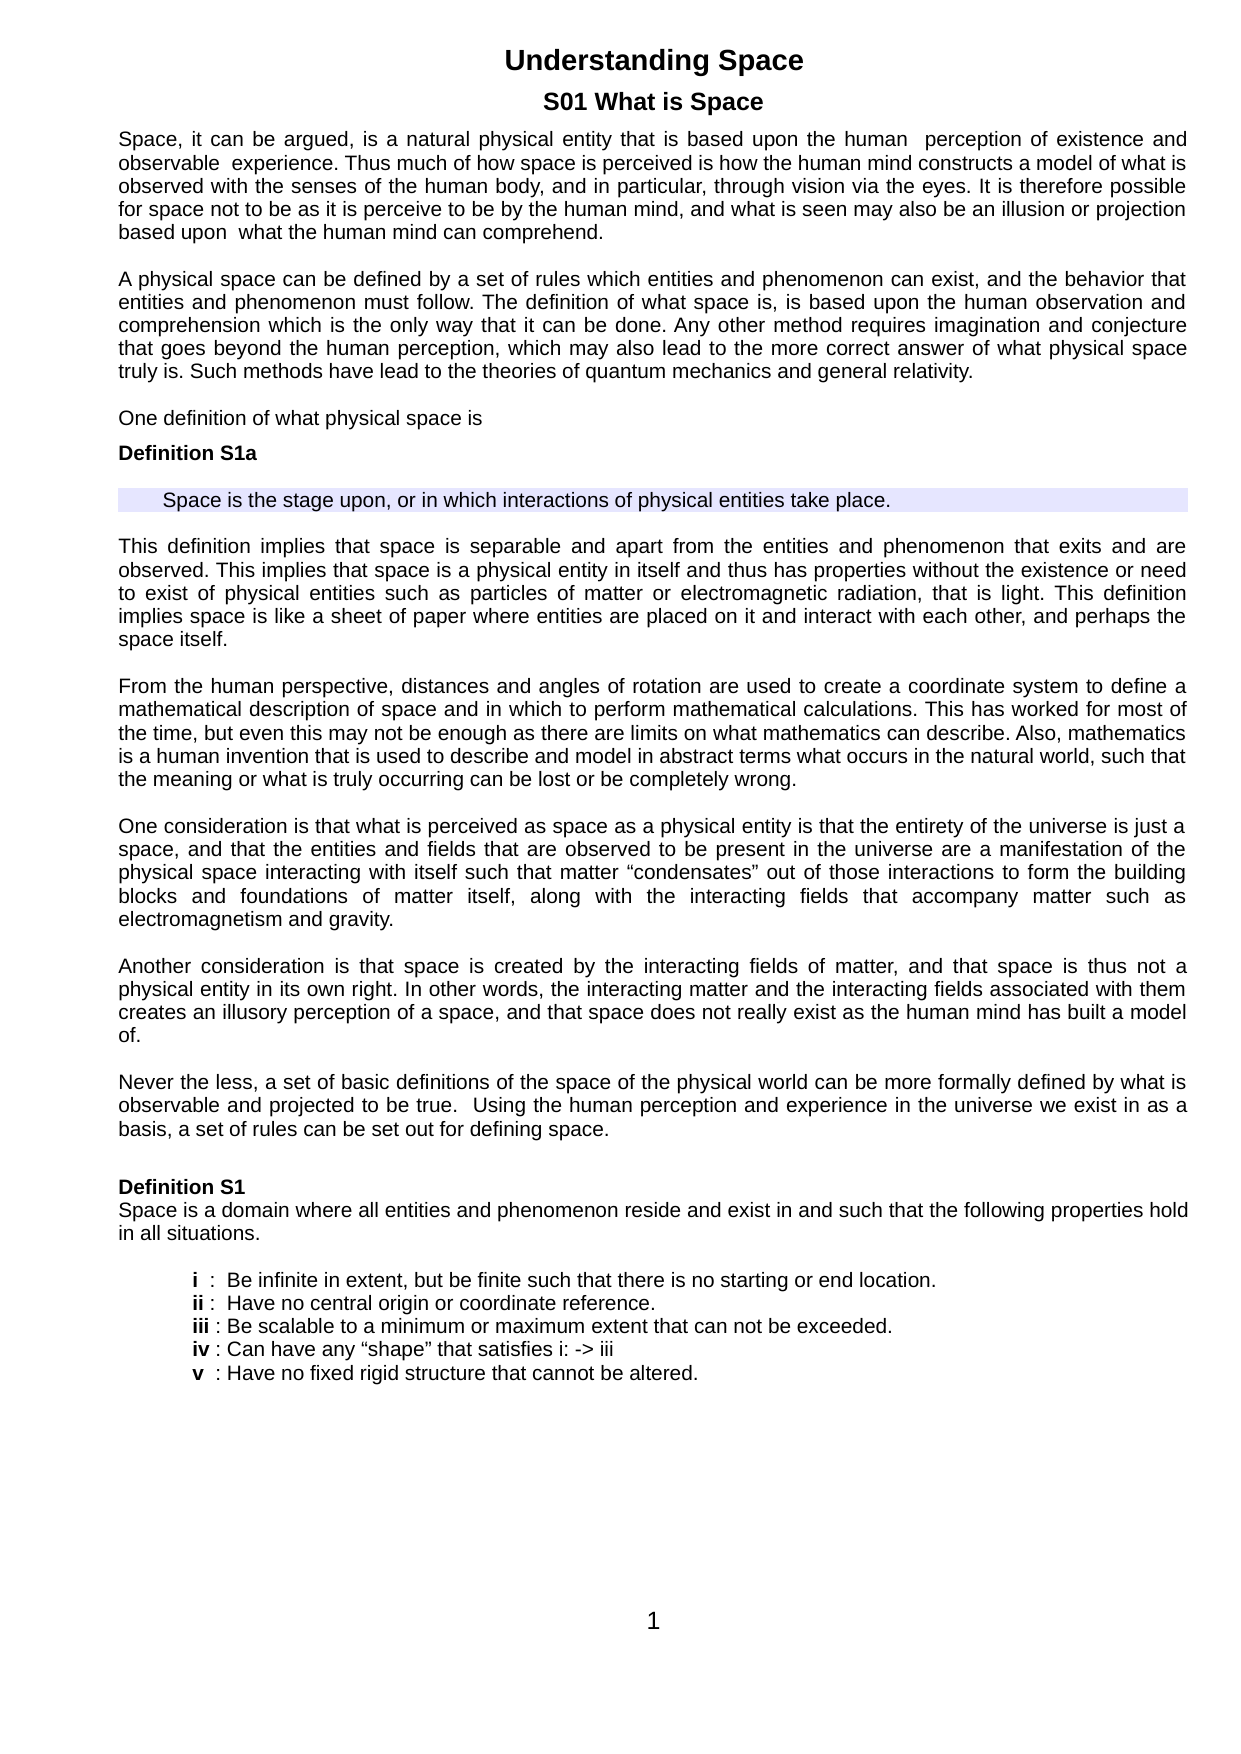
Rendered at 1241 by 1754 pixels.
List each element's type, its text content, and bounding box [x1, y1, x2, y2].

text i : Be infinite in extent, but be finite such that there is no starting or end location. [118, 1268, 1190, 1291]
text From the human perspective, distances and angles of rotation are used to create a coordinate system to define a mathematical description of space and in which to perform mathematical calculations. This has worked for most of the time, but even this may not be enough as there are limits on what mathematics can describe. Also, mathematics is a human invention that is used to describe and model in abstract terms what occurs in the natural world, such that the meaning or what is truly occurring can be lost or be completely wrong. [118, 675, 1188, 791]
text One definition of what physical space is [118, 407, 1188, 430]
text Space is a domain where all entities and phenomenon reside and exist in and such that the following properties hold in all situations. [118, 1198, 1190, 1245]
text Understanding Space [118, 44, 1190, 76]
text ii : Have no central origin or coordinate reference. [118, 1291, 1190, 1315]
text Definition S1a [118, 442, 1188, 465]
text S01 What is Space [118, 88, 1188, 116]
text Another consideration is that space is created by the interacting fields of matter, and that space is thus not a physical entity in its own right. In other words, the interacting matter and the interacting fields associated with them creates an illusory perception of a space, and that space does not really exist as the human mind has built a model of. [118, 954, 1188, 1047]
text A physical space can be defined by a set of rules which entities and phenomenon can exist, and the behavior that entities and phenomenon must follow. The definition of what space is, is based upon the human observation and comprehension which is the only way that it can be done. Any other method requires imagination and conjecture that goes beyond the human perception, which may also lead to the more correct answer of what physical space truly is. Such methods have lead to the theories of quantum mechanics and general relativity. [118, 267, 1188, 383]
text Space, it can be argued, is a natural physical entity that is based upon the human perception of existence and observable experience. Thus much of how space is perceived is how the human mind constructs a model of what is observed with the senses of the human body, and in particular, through vision via the eyes. It is therefore possible for space not to be as it is perceive to be by the human mind, and what is seen may also be an illusion or projection based upon what the human mind can comprehend. [118, 128, 1188, 244]
text This definition implies that space is separable and apart from the entities and phenomenon that exits and are observed. This implies that space is a physical entity in itself and thus has properties without the existence or need to exist of physical entities such as particles of matter or electromagnetic radiation, that is light. This definition implies space is like a sheet of paper where entities are placed on it and interact with each other, and perhaps the space itself. [118, 535, 1188, 651]
text Never the less, a set of basic definitions of the space of the physical world can be more formally defined by what is observable and projected to be true. Using the human perception and experience in the universe we exist in as a basis, a set of rules can be set out for defining space. [118, 1071, 1188, 1140]
text v : Have no fixed rigid structure that cannot be altered. [118, 1361, 1190, 1384]
text One consideration is that what is perceived as space as a physical entity is that the entirety of the universe is just a space, and that the entities and fields that are observed to be present in the universe are a manifestation of the physical space interacting with itself such that matter “condensates” out of those interactions to form the building blocks and foundations of matter itself, along with the interacting fields that accompany matter such as electromagnetism and gravity. [118, 814, 1188, 931]
text iii : Be scalable to a minimum or maximum extent that can not be exceeded. [118, 1315, 1190, 1338]
text Space is the stage upon, or in which interactions of physical entities take place. [118, 488, 1188, 512]
text iv : Can have any “shape” that satisfies i: -> iii [118, 1338, 1190, 1361]
text Definition S1 [118, 1175, 1190, 1198]
